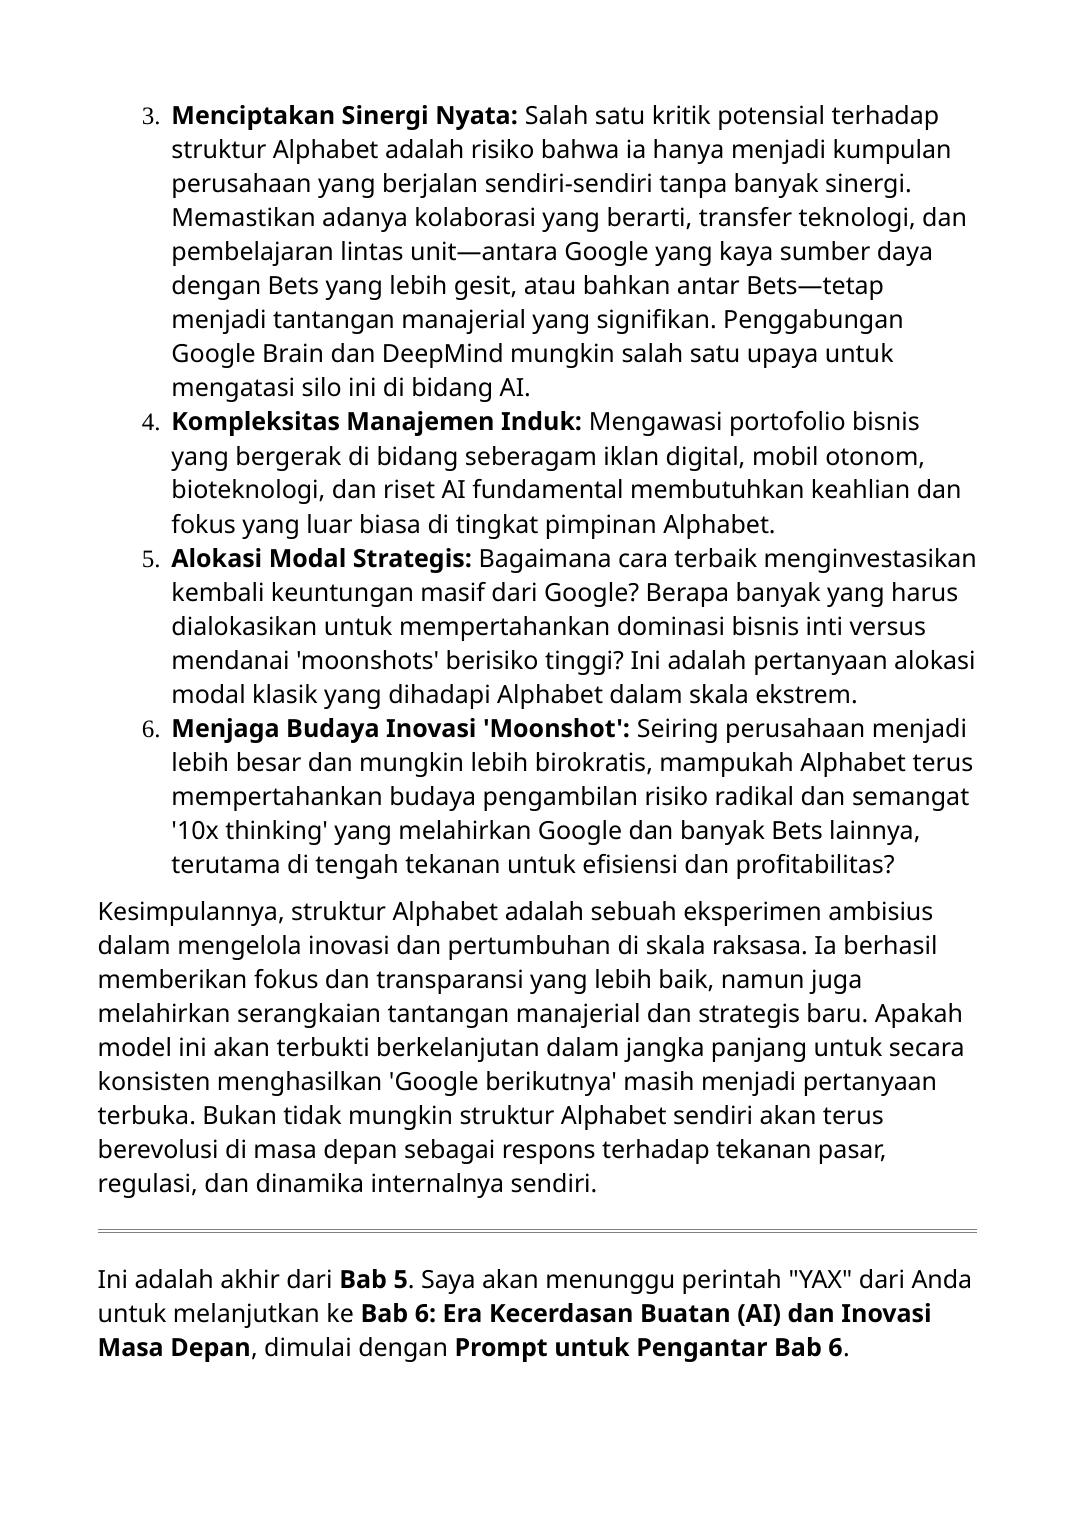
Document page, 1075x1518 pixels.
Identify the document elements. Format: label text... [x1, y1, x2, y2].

text Kesimpulannya, struktur Alphabet adalah sebuah eksperimen ambisius dalam mengelola inovasi dan pertumbuhan di skala raksasa. Ia berhasil memberikan fokus dan transparansi yang lebih baik, namun juga melahirkan serangkaian tantangan manajerial dan strategis baru. Apakah model ini akan terbukti berkelanjutan dalam jangka panjang untuk secara konsisten menghasilkan 'Google berikutnya' masih menjadi pertanyaan terbuka. Bukan tidak mungkin struktur Alphabet sendiri akan terus berevolusi di masa depan sebagai respons terhadap tekanan pasar, regulasi, dan dinamika internalnya sendiri. [97, 893, 977, 1200]
list Alokasi Modal Strategis: Bagaimana cara terbaik menginvestasikan kembali keuntungan masif dari Google? Berapa banyak yang harus dialokasikan untuk mempertahankan dominasi bisnis inti versus mendanai 'moonshots' berisiko tinggi? Ini adalah pertanyaan alokasi modal klasik yang dihadapi Alphabet dalam skala ekstrem. [142, 540, 977, 711]
list Menjaga Budaya Inovasi 'Moonshot': Seiring perusahaan menjadi lebih besar dan mungkin lebih birokratis, mampukah Alphabet terus mempertahankan budaya pengambilan risiko radikal dan semangat '10x thinking' yang melahirkan Google dan banyak Bets lainnya, terutama di tengah tekanan untuk efisiensi dan profitabilitas? [142, 711, 977, 881]
text Ini adalah akhir dari Bab 5. Saya akan menunggu perintah "YAX" dari Anda untuk melanjutkan ke Bab 6: Era Kecerdasan Buatan (AI) dan Inovasi Masa Depan, dimulai dengan Prompt untuk Pengantar Bab 6. [97, 1261, 977, 1363]
list Menciptakan Sinergi Nyata: Salah satu kritik potensial terhadap struktur Alphabet adalah risiko bahwa ia hanya menjadi kumpulan perusahaan yang berjalan sendiri-sendiri tanpa banyak sinergi. Memastikan adanya kolaborasi yang berarti, transfer teknologi, dan pembelajaran lintas unit—antara Google yang kaya sumber daya dengan Bets yang lebih gesit, atau bahkan antar Bets—tetap menjadi tantangan manajerial yang signifikan. Penggabungan Google Brain dan DeepMind mungkin salah satu upaya untuk mengatasi silo ini di bidang AI. [142, 97, 977, 404]
list Kompleksitas Manajemen Induk: Mengawasi portofolio bisnis yang bergerak di bidang seberagam iklan digital, mobil otonom, bioteknologi, dan riset AI fundamental membutuhkan keahlian dan fokus yang luar biasa di tingkat pimpinan Alphabet. [142, 404, 977, 540]
